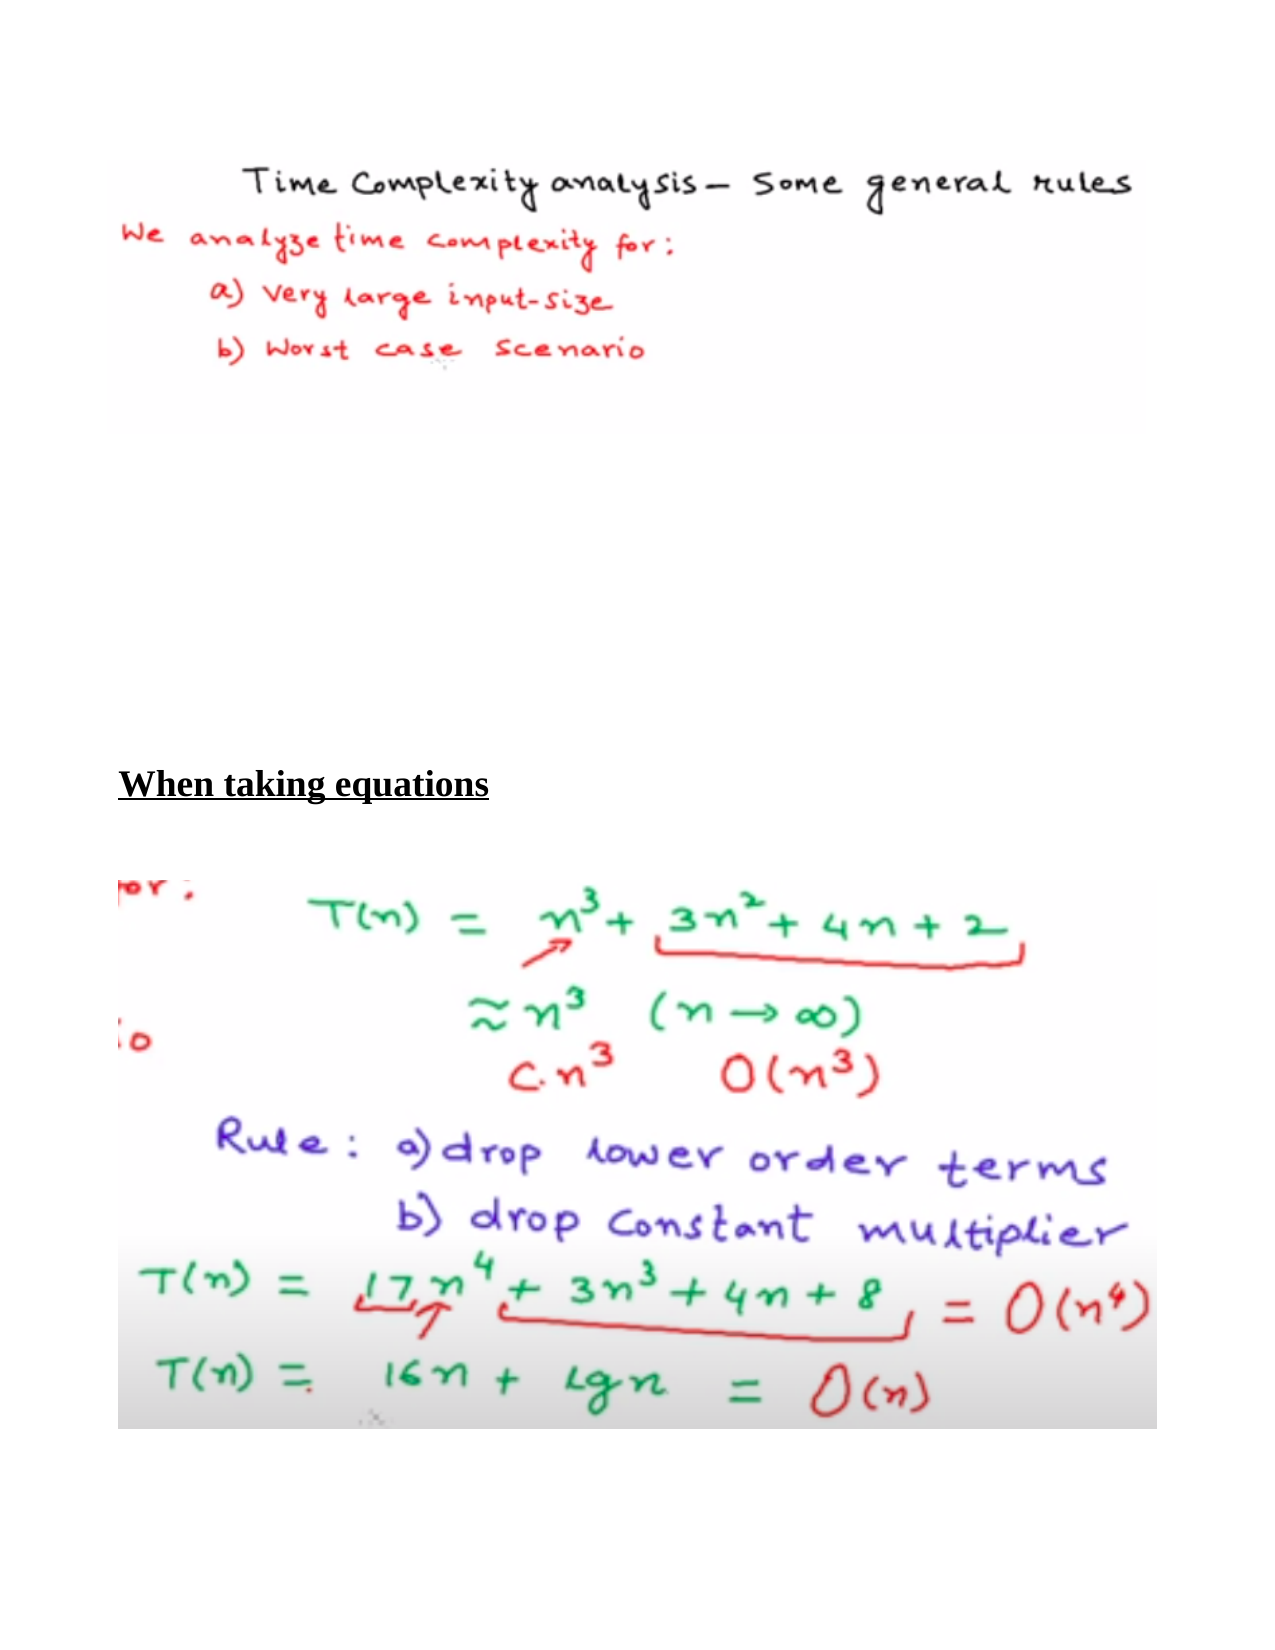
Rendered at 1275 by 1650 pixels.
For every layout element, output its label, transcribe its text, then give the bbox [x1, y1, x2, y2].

picture [118, 880, 1157, 1429]
text When taking equations [118, 761, 1157, 804]
picture [107, 160, 1146, 434]
